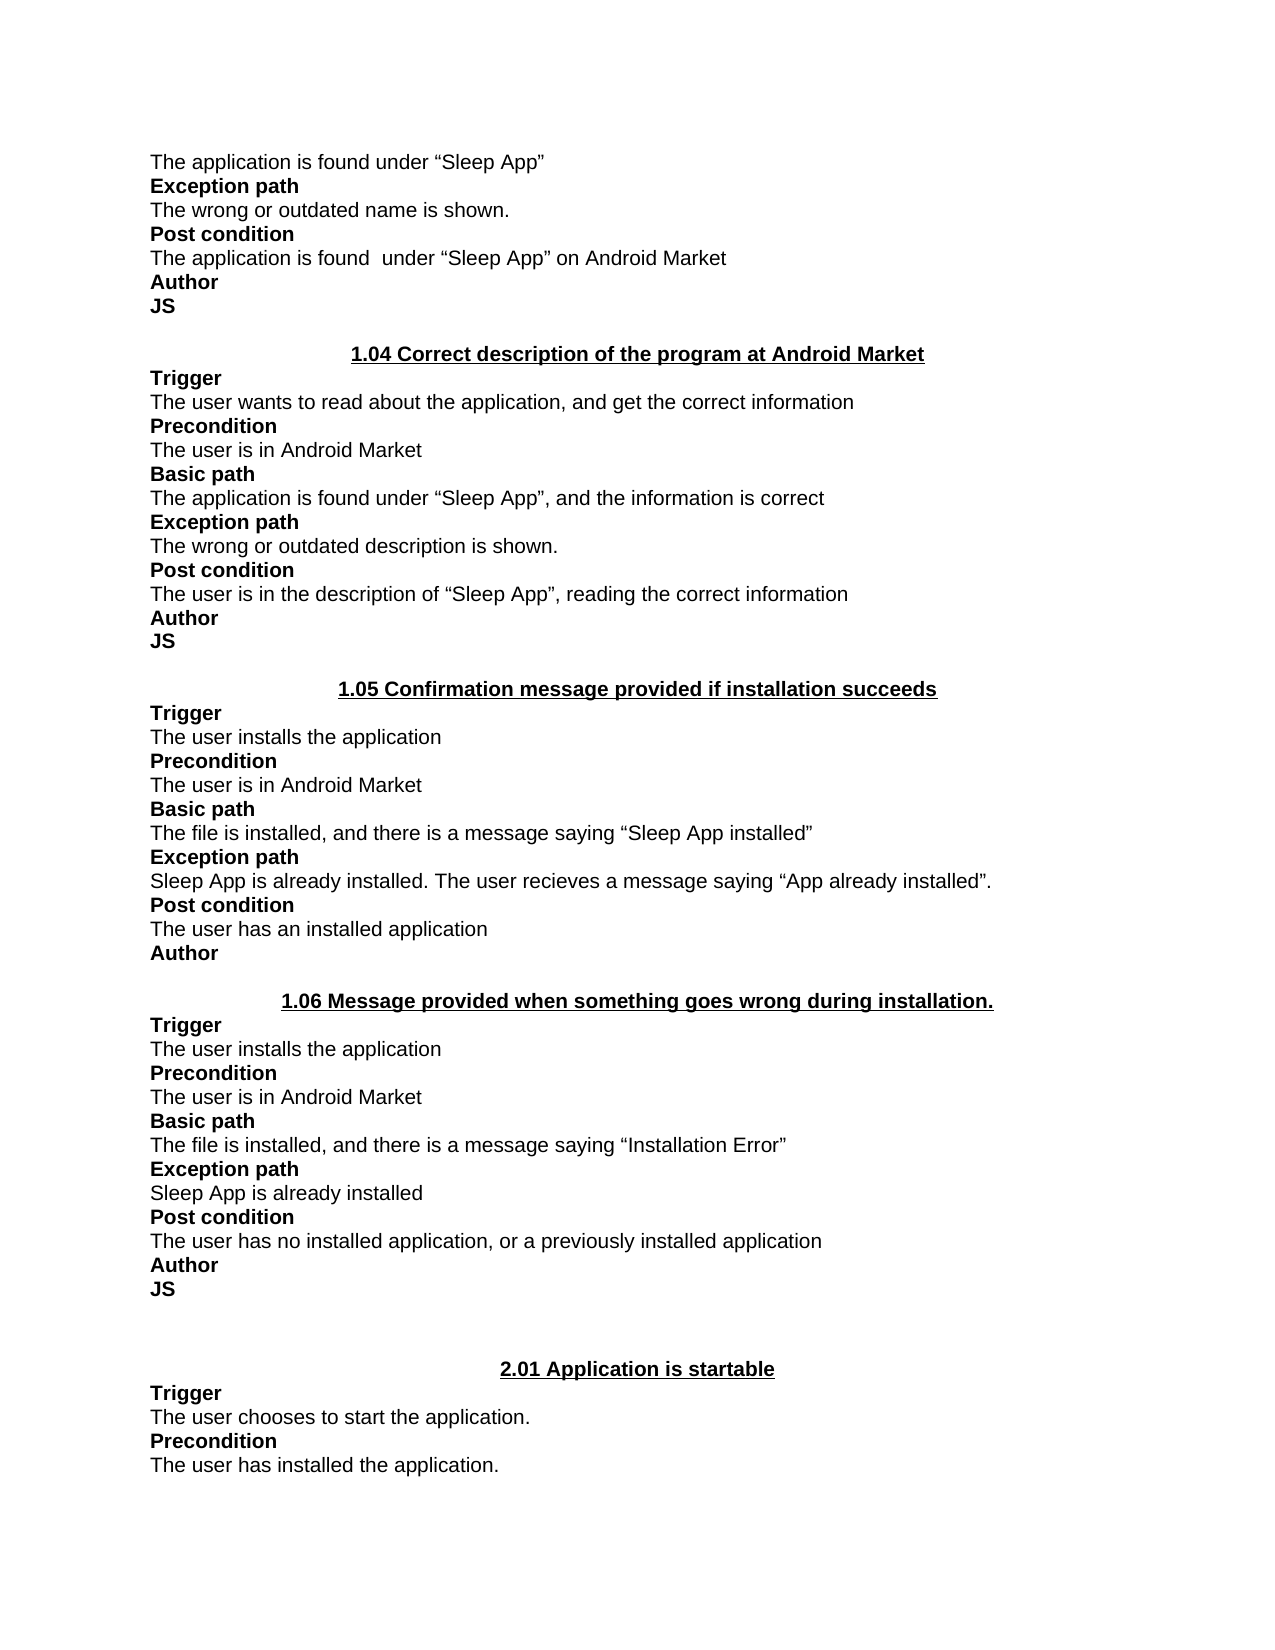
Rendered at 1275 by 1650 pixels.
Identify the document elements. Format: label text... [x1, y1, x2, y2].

text 2.01 Application is startable [150, 1357, 1125, 1381]
text Trigger The user wants to read about the application, and get the correct information Precondition The user is in Android Market Basic path The application is found under “Sleep App”, and the information is correct Exception path The wrong or outdated description is shown. Post condition The user is in the description of “Sleep App”, reading the correct information Author JS [150, 366, 1125, 677]
text Trigger The user installs the application Precondition The user is in Android Market Basic path The file is installed, and there is a message saying “Sleep App installed” Exception path Sleep App is already installed. The user recieves a message saying “App already installed”. Post condition The user has an installed application Author [150, 701, 1125, 989]
text The application is found under “Sleep App” Exception path The wrong or outdated name is shown. Post condition The application is found under “Sleep App” on Android Market Author JS [150, 150, 1125, 342]
text 1.06 Message provided when something goes wrong during installation. [150, 989, 1125, 1013]
text Trigger The user chooses to start the application. Precondition The user has installed the application. [150, 1381, 1125, 1477]
text 1.05 Confirmation message provided if installation succeeds [150, 677, 1125, 701]
text Trigger The user installs the application Precondition The user is in Android Market Basic path The file is installed, and there is a message saying “Installation Error” Exception path Sleep App is already installed Post condition The user has no installed application, or a previously installed application Author JS [150, 1013, 1125, 1357]
text 1.04 Correct description of the program at Android Market [150, 342, 1125, 366]
